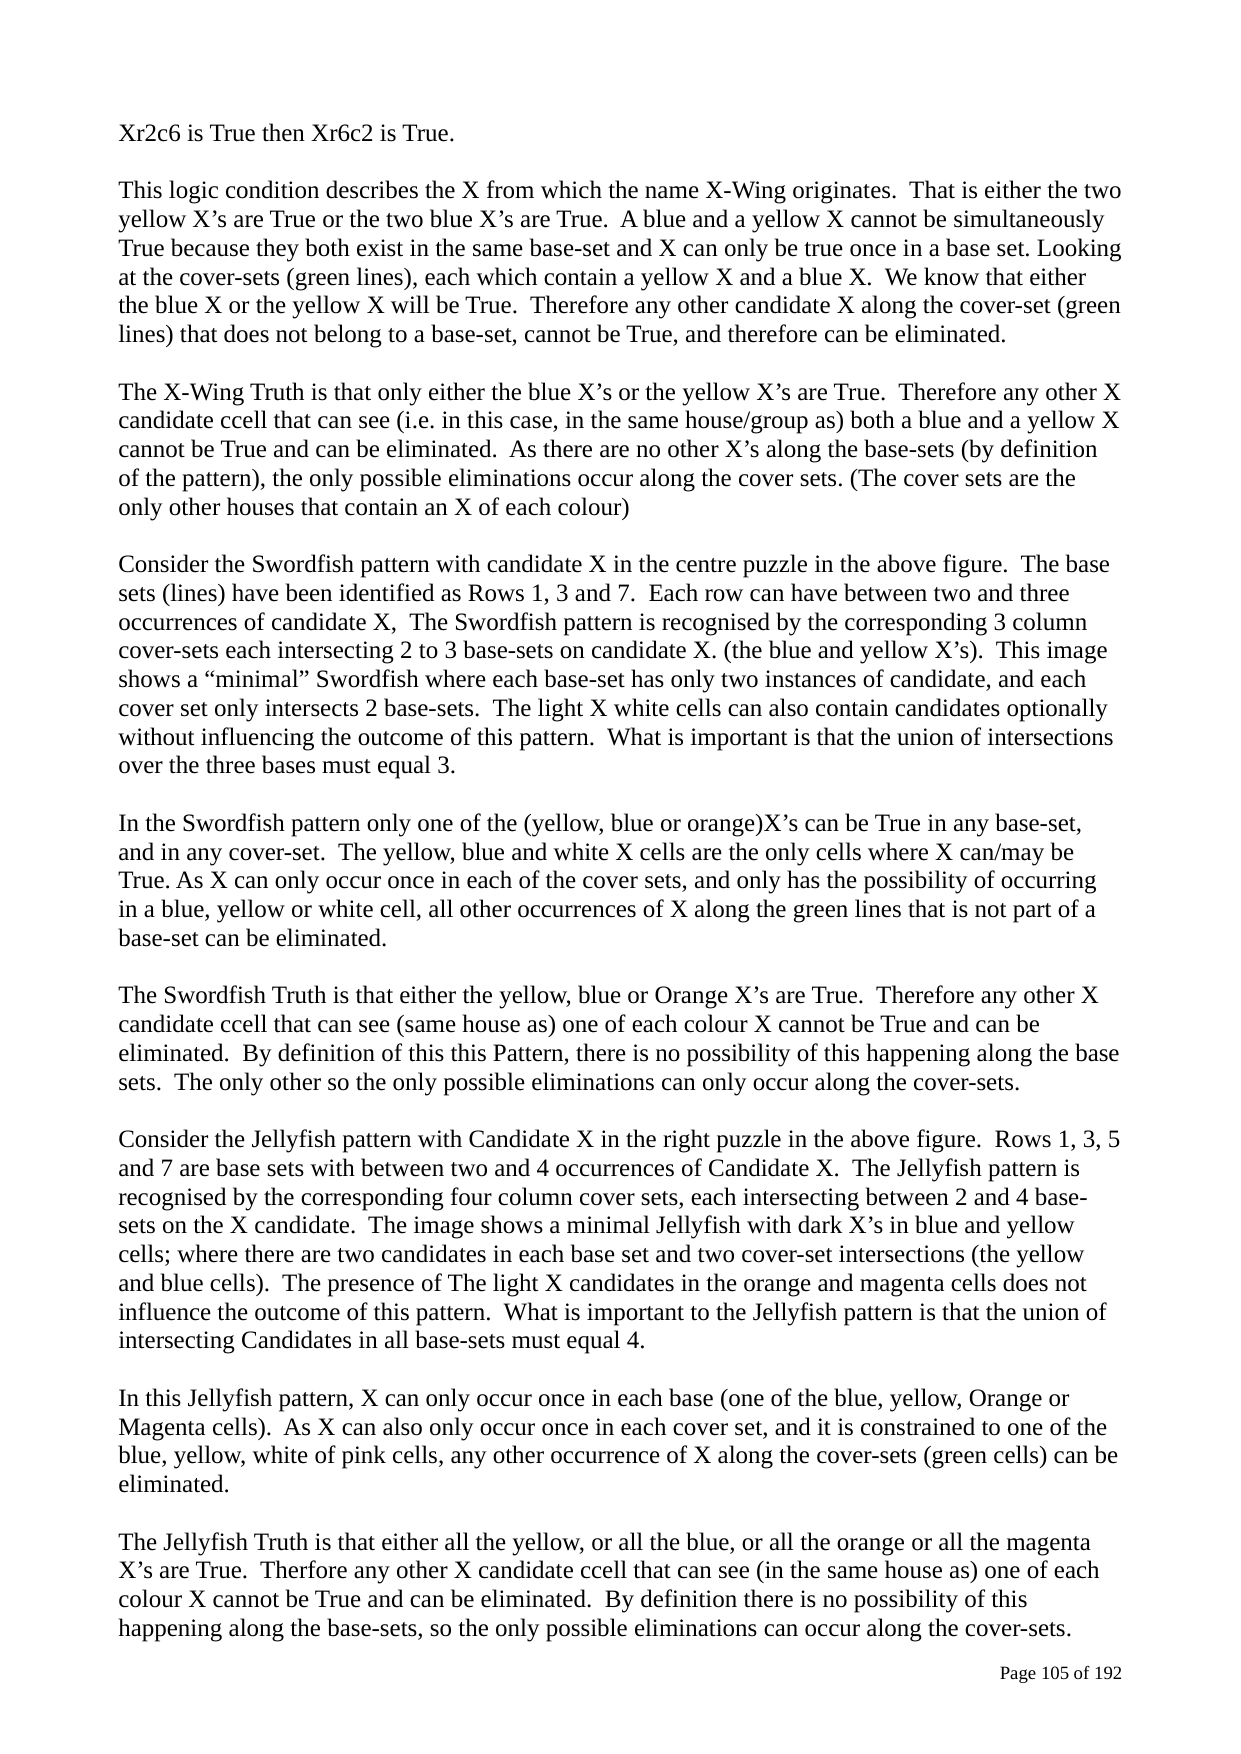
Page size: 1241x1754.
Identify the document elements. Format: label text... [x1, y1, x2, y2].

text Xr2c6 is True then Xr6c2 is True. [118, 118, 1122, 147]
text The Swordfish Truth is that either the yellow, blue or Orange X’s are True. Therefore any other X candidate ccell that can see (same house as) one of each colour X cannot be True and can be eliminated. By definition of this this Pattern, there is no possibility of this happening along the base sets. The only other so the only possible eliminations can only occur along the cover-sets. [118, 981, 1122, 1096]
text In this Jellyfish pattern, X can only occur once in each base (one of the blue, yellow, Orange or Magenta cells). As X can also only occur once in each cover set, and it is constrained to one of the blue, yellow, white of pink cells, any other occurrence of X along the cover-sets (green cells) can be eliminated. [118, 1383, 1122, 1498]
text In the Swordfish pattern only one of the (yellow, blue or orange)X’s can be True in any base-set, and in any cover-set. The yellow, blue and white X cells are the only cells where X can/may be True. As X can only occur once in each of the cover sets, and only has the possibility of occurring in a blue, yellow or white cell, all other occurrences of X along the green lines that is not part of a base-set can be eliminated. [118, 808, 1122, 952]
text The X-Wing Truth is that only either the blue X’s or the yellow X’s are True. Therefore any other X candidate ccell that can see (i.e. in this case, in the same house/group as) both a blue and a yellow X cannot be True and can be eliminated. As there are no other X’s along the base-sets (by definition of the pattern), the only possible eliminations occur along the cover sets. (The cover sets are the only other houses that contain an X of each colour) [118, 377, 1122, 521]
text The Jellyfish Truth is that either all the yellow, or all the blue, or all the orange or all the magenta X’s are True. Therfore any other X candidate ccell that can see (in the same house as) one of each colour X cannot be True and can be eliminated. By definition there is no possibility of this happening along the base-sets, so the only possible eliminations can occur along the cover-sets. [118, 1527, 1122, 1642]
text This logic condition describes the X from which the name X-Wing originates. That is either the two yellow X’s are True or the two blue X’s are True. A blue and a yellow X cannot be simultaneously True because they both exist in the same base-set and X can only be true once in a base set. Looking at the cover-sets (green lines), each which contain a yellow X and a blue X. We know that either the blue X or the yellow X will be True. Therefore any other candidate X along the cover-set (green lines) that does not belong to a base-set, cannot be True, and therefore can be eliminated. [118, 176, 1122, 348]
text Consider the Swordfish pattern with candidate X in the centre puzzle in the above figure. The base sets (lines) have been identified as Rows 1, 3 and 7. Each row can have between two and three occurrences of candidate X, The Swordfish pattern is recognised by the corresponding 3 column cover-sets each intersecting 2 to 3 base-sets on candidate X. (the blue and yellow X’s). This image shows a “minimal” Swordfish where each base-set has only two instances of candidate, and each cover set only intersects 2 base-sets. The light X white cells can also contain candidates optionally without influencing the outcome of this pattern. What is important is that the union of intersections over the three bases must equal 3. [118, 549, 1122, 779]
text Consider the Jellyfish pattern with Candidate X in the right puzzle in the above figure. Rows 1, 3, 5 and 7 are base sets with between two and 4 occurrences of Candidate X. The Jellyfish pattern is recognised by the corresponding four column cover sets, each intersecting between 2 and 4 base-sets on the X candidate. The image shows a minimal Jellyfish with dark X’s in blue and yellow cells; where there are two candidates in each base set and two cover-set intersections (the yellow and blue cells). The presence of The light X candidates in the orange and magenta cells does not influence the outcome of this pattern. What is important to the Jellyfish pattern is that the union of intersecting Candidates in all base-sets must equal 4. [118, 1124, 1122, 1354]
